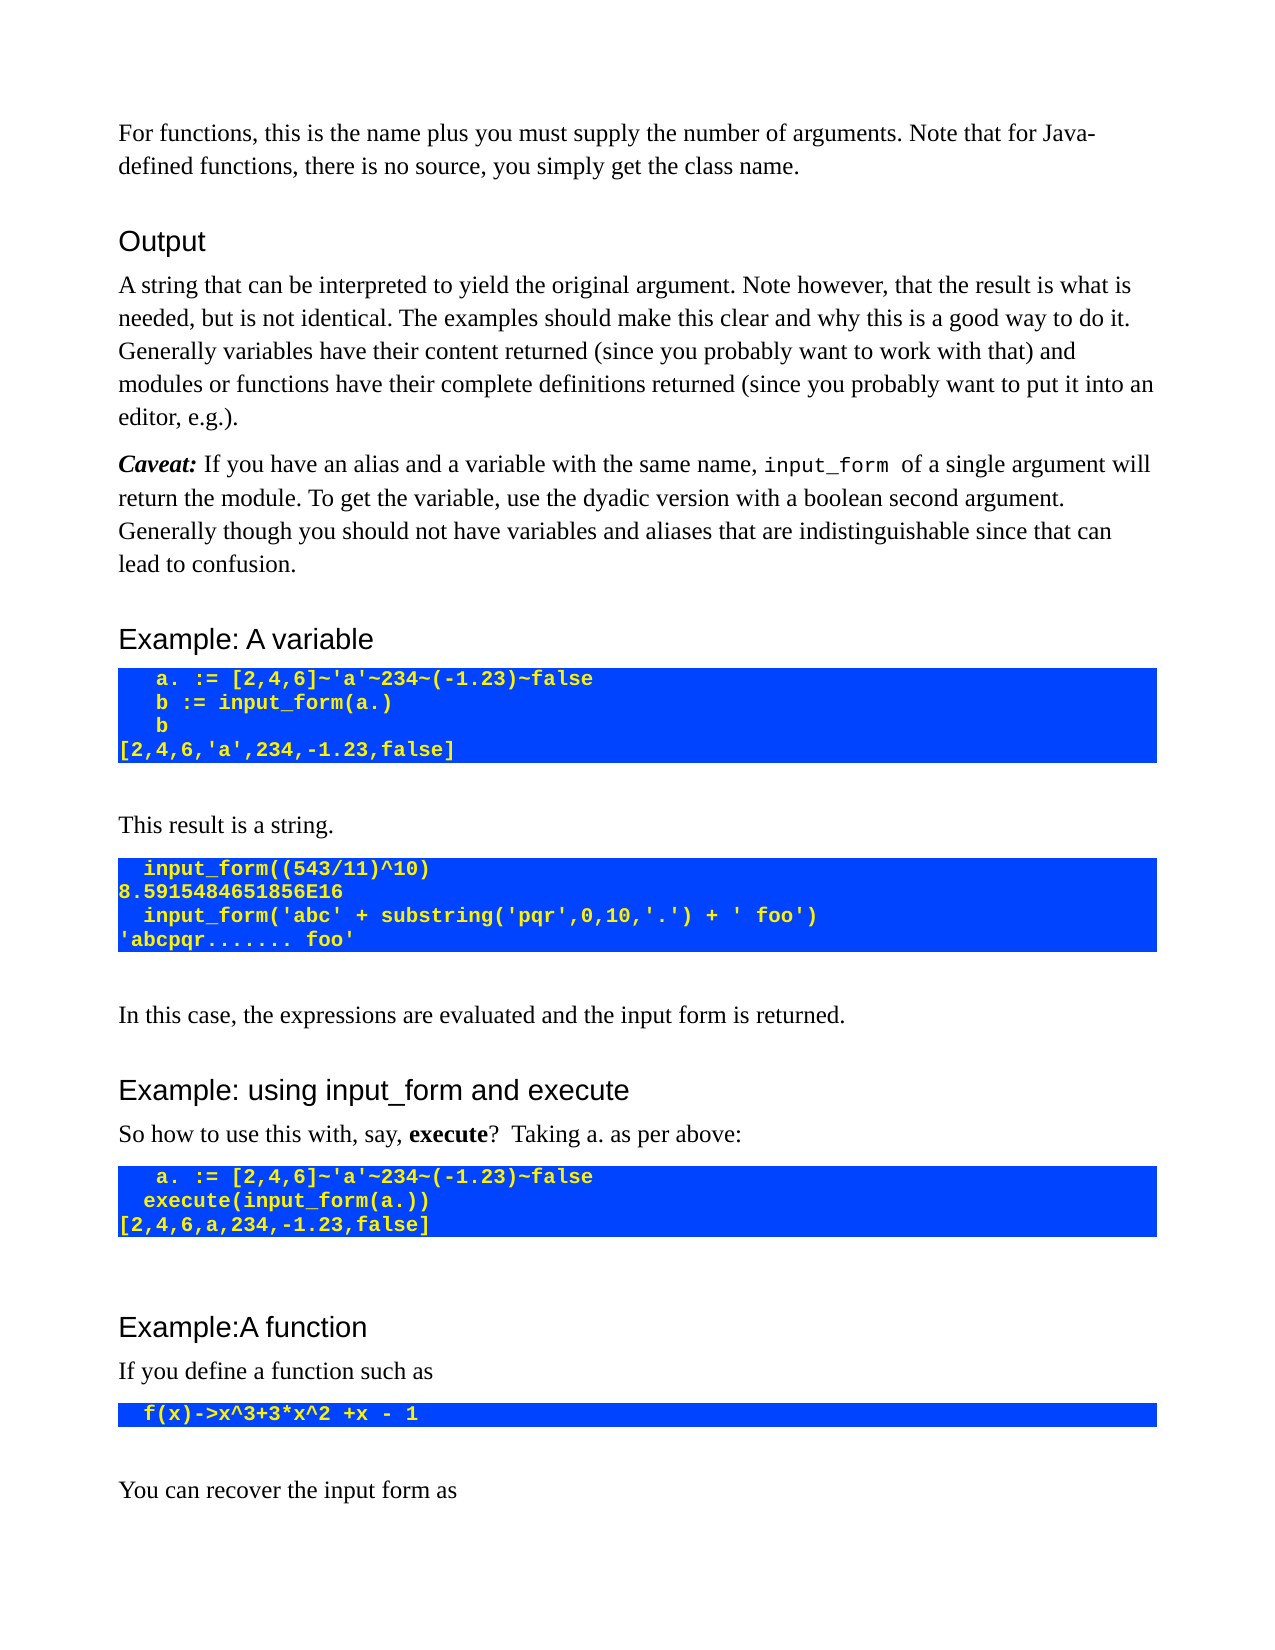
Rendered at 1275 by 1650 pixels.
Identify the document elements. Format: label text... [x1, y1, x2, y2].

text A string that can be interpreted to yield the original argument. Note however, that the result is what is needed, but is not identical. The examples should make this clear and why this is a good way to do it. Generally variables have their content returned (since you probably want to work with that) and modules or functions have their complete definitions returned (since you probably want to put it into an editor, e.g.). [118, 270, 1157, 431]
text So how to use this with, say, execute? Taking a. as per above: [118, 1119, 1157, 1147]
text 8.5915484651856E16 [118, 881, 1157, 905]
text For functions, this is the name plus you must supply the number of arguments. Note that for Java-defined functions, there is no source, you simply get the class name. [118, 118, 1157, 180]
text If you define a function such as [118, 1356, 1157, 1384]
text f(x)->x^3+3*x^2 +x - 1 [118, 1403, 1157, 1427]
text This result is a string. [118, 810, 1157, 839]
text b [118, 715, 1157, 739]
text b := input_form(a.) [118, 692, 1157, 715]
subtitle Example: using input_form and execute [118, 1073, 1157, 1106]
text input_form((543/11)^10) [118, 858, 1157, 881]
text [2,4,6,a,234,-1.23,false] [118, 1213, 1157, 1237]
text You can recover the input form as [118, 1475, 1157, 1503]
subtitle Output [118, 224, 1157, 257]
text 'abcpqr....... foo' [118, 929, 1157, 952]
text a. := [2,4,6]~'a'~234~(-1.23)~false [118, 668, 1157, 692]
text input_form('abc' + substring('pqr',0,10,'.') + ' foo') [118, 905, 1157, 929]
subtitle Example:A function [118, 1310, 1157, 1343]
text execute(input_form(a.)) [118, 1190, 1157, 1213]
text In this case, the expressions are evaluated and the input form is returned. [118, 1000, 1157, 1029]
subtitle Example: A variable [118, 622, 1157, 656]
text Caveat: If you have an alias and a variable with the same name, input_form of a single argument will return the module. To get the variable, use the dyadic version with a boolean second argument. Generally though you should not have variables and aliases that are indistinguishable since that can lead to confusion. [118, 449, 1157, 578]
text [2,4,6,'a',234,-1.23,false] [118, 739, 1157, 763]
text a. := [2,4,6]~'a'~234~(-1.23)~false [118, 1166, 1157, 1190]
